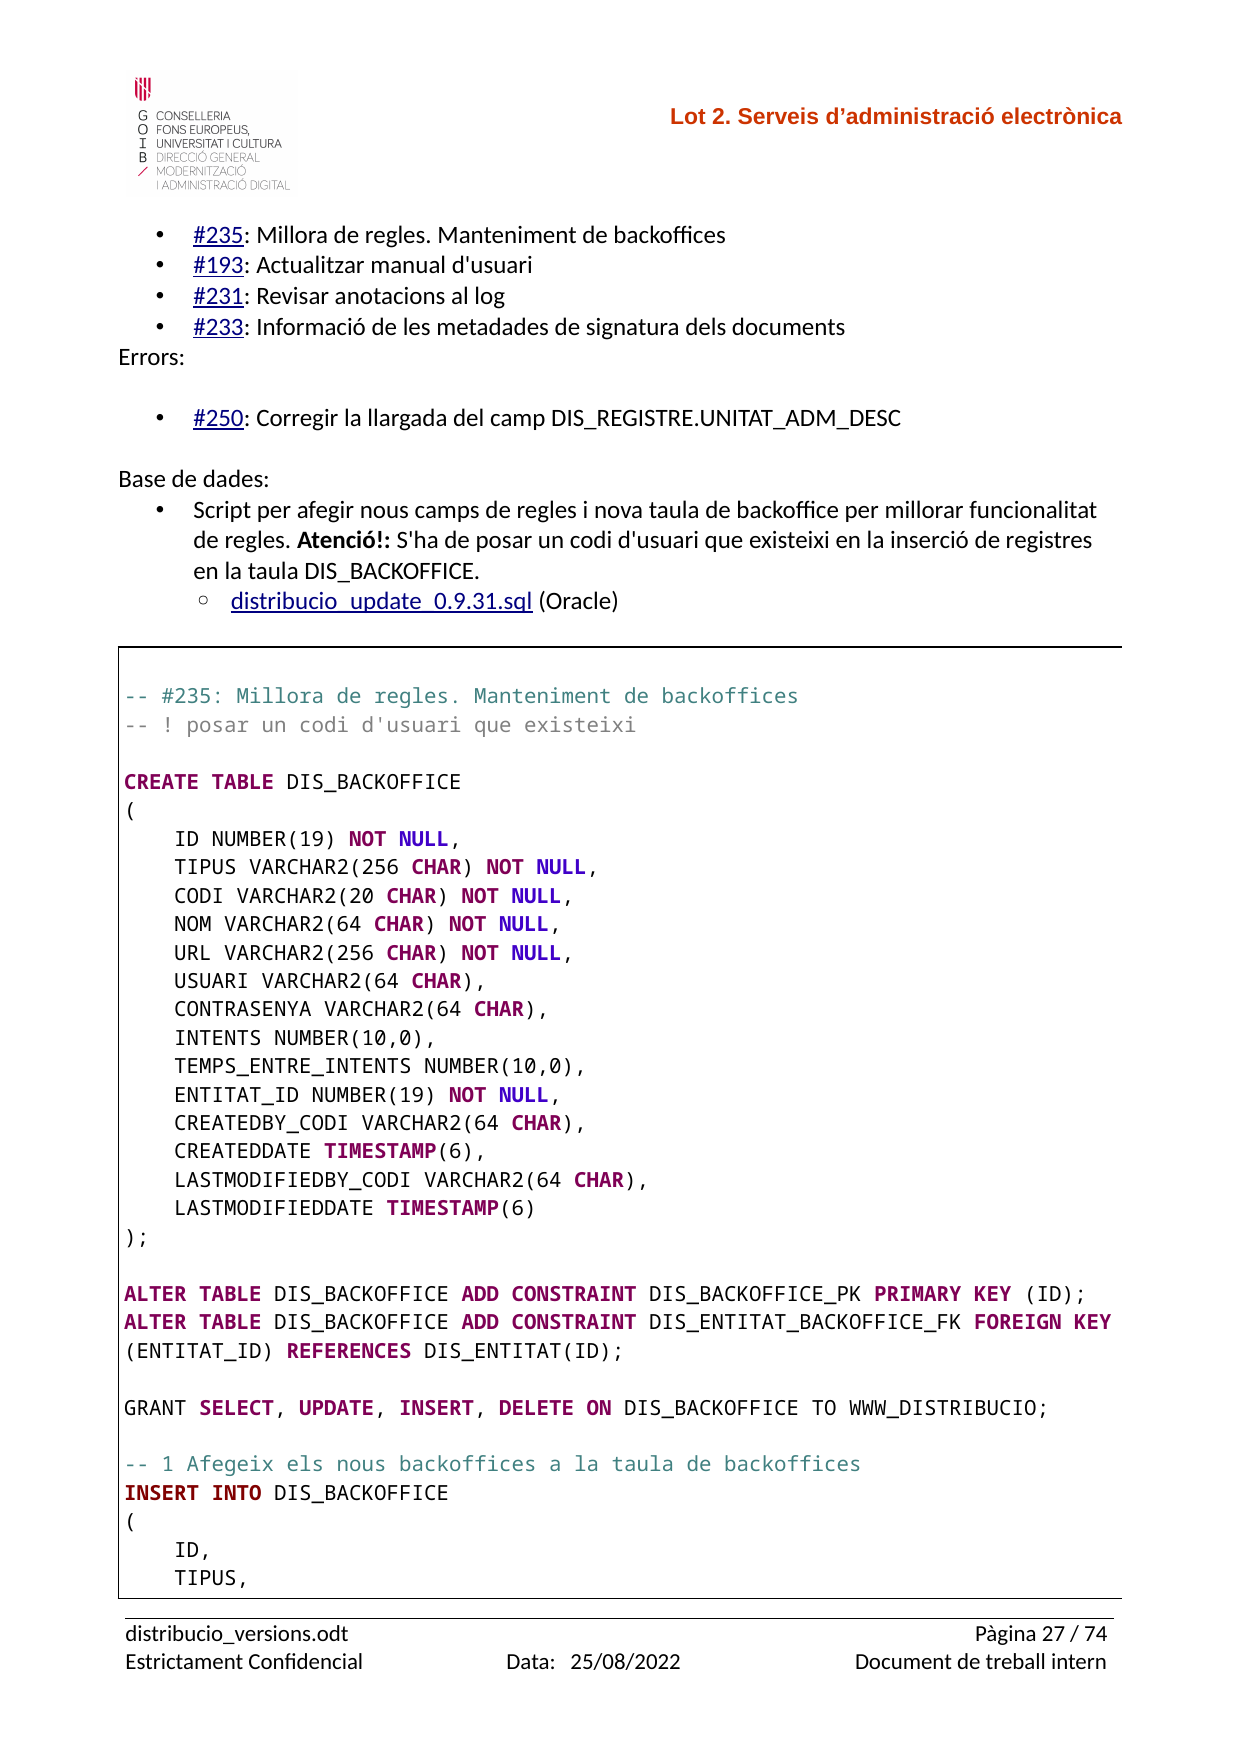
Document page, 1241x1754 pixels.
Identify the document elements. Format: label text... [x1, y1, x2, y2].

list #193: Actualitzar manual d'usuari [156, 250, 1122, 280]
list #235: Millora de regles. Manteniment de backoffices [156, 219, 1122, 250]
list distribucio_update_0.9.31.sql (Oracle) [193, 585, 1122, 616]
list #231: Revisar anotacions al log [156, 280, 1122, 311]
table_header -- #235: Millora de regles. Manteniment de backoffices -- ! posar un codi d'usuari que existeixi CREATE TABLE DIS_BACKOFFICE ( ID NUMBER(19) NOT NULL, TIPUS VARCHAR2(256 CHAR) NOT NULL, CODI VARCHAR2(20 CHAR) NOT NULL, NOM VARCHAR2(64 CHAR) NOT NULL, URL VARCHAR2(256 CHAR) NOT NULL, USUARI VARCHAR2(64 CHAR), CONTRASENYA VARCHAR2(64 CHAR), INTENTS NUMBER(10,0), TEMPS_ENTRE_INTENTS NUMBER(10,0), ENTITAT_ID NUMBER(19) NOT NULL, CREATEDBY_CODI VARCHAR2(64 CHAR), CREATEDDATE TIMESTAMP(6), LASTMODIFIEDBY_CODI VARCHAR2(64 CHAR), LASTMODIFIEDDATE TIMESTAMP(6) ); ALTER TABLE DIS_BACKOFFICE ADD CONSTRAINT DIS_BACKOFFICE_PK PRIMARY KEY (ID); ALTER TABLE DIS_BACKOFFICE ADD CONSTRAINT DIS_ENTITAT_BACKOFFICE_FK FOREIGN KEY (ENTITAT_ID) REFERENCES DIS_ENTITAT(ID); GRANT SELECT, UPDATE, INSERT, DELETE ON DIS_BACKOFFICE TO WWW_DISTRIBUCIO; -- 1 Afegeix els nous backoffices a la taula de backoffices INSERT INTO DIS_BACKOFFICE ( ID, TIPUS, [119, 648, 1122, 1597]
list #233: Informació de les metadades de signatura dels documents [156, 311, 1122, 341]
text Errors: [118, 341, 1122, 372]
list Script per afegir nous camps de regles i nova taula de backoffice per millorar funcionalitat de regles. Atenció!: S'ha de posar un codi d'usuari que existeixi en la inserció de registres en la taula DIS_BACKOFFICE. [156, 494, 1122, 585]
picture [126, 70, 299, 197]
list #250: Corregir la llargada del camp DIS_REGISTRE.UNITAT_ADM_DESC [156, 402, 1122, 433]
text Base de dades: [118, 463, 1122, 494]
